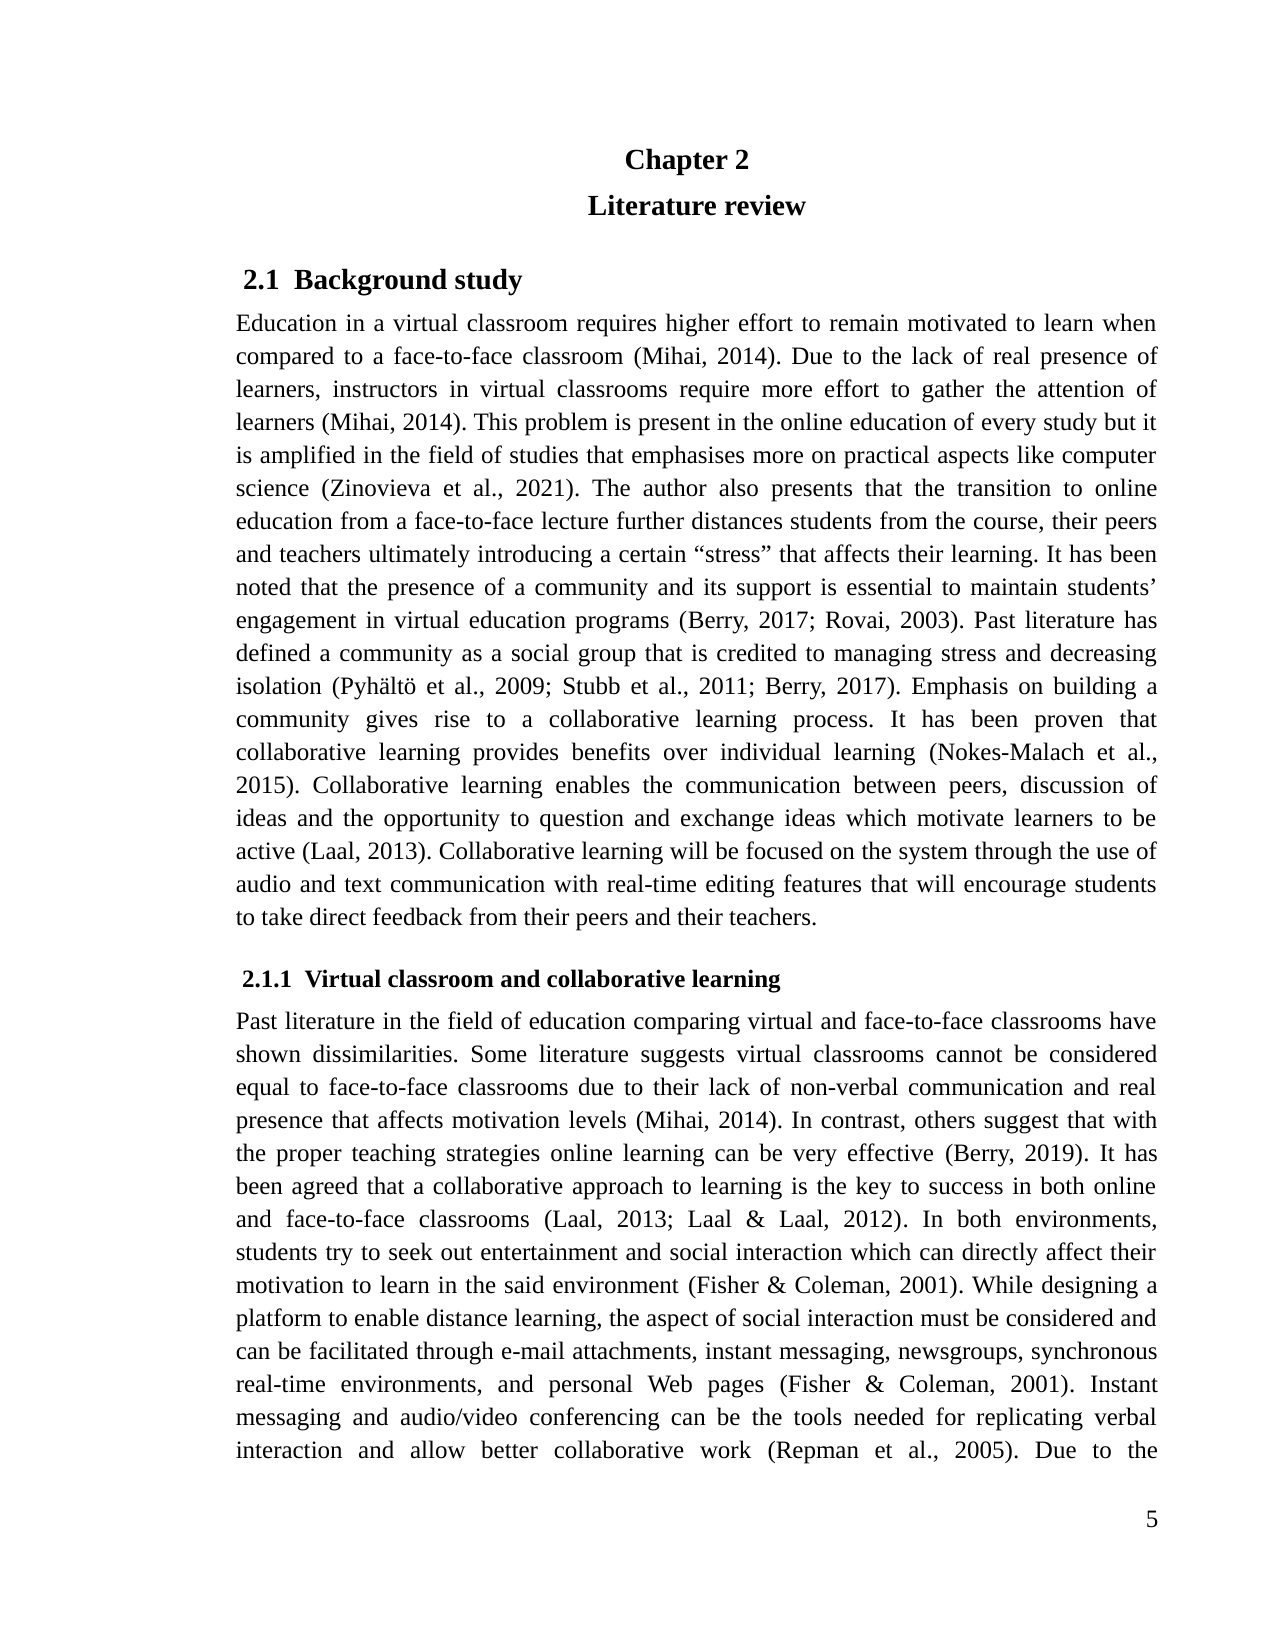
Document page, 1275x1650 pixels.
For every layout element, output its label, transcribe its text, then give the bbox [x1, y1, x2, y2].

subtitle Chapter 2 [902, 142, 1158, 176]
subtitle Virtual classroom and collaborative learning [236, 964, 1158, 993]
text Literature review [236, 188, 1158, 222]
text Past literature in the field of education comparing virtual and face-to-face classrooms have shown dissimilarities. Some literature suggests virtual classrooms cannot be considered equal to face-to-face classrooms due to their lack of non-verbal communication and real presence that affects motivation levels (Mihai, 2014). In contrast, others suggest that with the proper teaching strategies online learning can be very effective (Berry, 2019). It has been agreed that a collaborative approach to learning is the key to success in both online and face-to-face classrooms (Laal, 2013; Laal & Laal, 2012). In both environments, students try to seek out entertainment and social interaction which can directly affect their motivation to learn in the said environment (Fisher & Coleman, 2001). While designing a platform to enable distance learning, the aspect of social interaction must be considered and can be facilitated through e-mail attachments, instant messaging, newsgroups, synchronous real-time environments, and personal Web pages (Fisher & Coleman, 2001). Instant messaging and audio/video conferencing can be the tools needed for replicating verbal interaction and allow better collaborative work (Repman et al., 2005). Due to the [236, 1006, 1158, 1464]
text Education in a virtual classroom requires higher effort to remain motivated to learn when compared to a face-to-face classroom (Mihai, 2014). Due to the lack of real presence of learners, instructors in virtual classrooms require more effort to gather the attention of learners (Mihai, 2014). This problem is present in the online education of every study but it is amplified in the field of studies that emphasises more on practical aspects like computer science (Zinovieva et al., 2021). The author also presents that the transition to online education from a face-to-face lecture further distances students from the course, their peers and teachers ultimately introducing a certain “stress” that affects their learning. It has been noted that the presence of a community and its support is essential to maintain students’ engagement in virtual education programs (Berry, 2017; Rovai, 2003). Past literature has defined a community as a social group that is credited to managing stress and decreasing isolation (Pyhältö et al., 2009; Stubb et al., 2011; Berry, 2017). Emphasis on building a community gives rise to a collaborative learning process. It has been proven that collaborative learning provides benefits over individual learning (Nokes-Malach et al., 2015). Collaborative learning enables the communication between peers, discussion of ideas and the opportunity to question and exchange ideas which motivate learners to be active (Laal, 2013). Collaborative learning will be focused on the system through the use of audio and text communication with real-time editing features that will encourage students to take direct feedback from their peers and their teachers. [236, 308, 1158, 931]
subtitle Background study [236, 262, 1158, 296]
